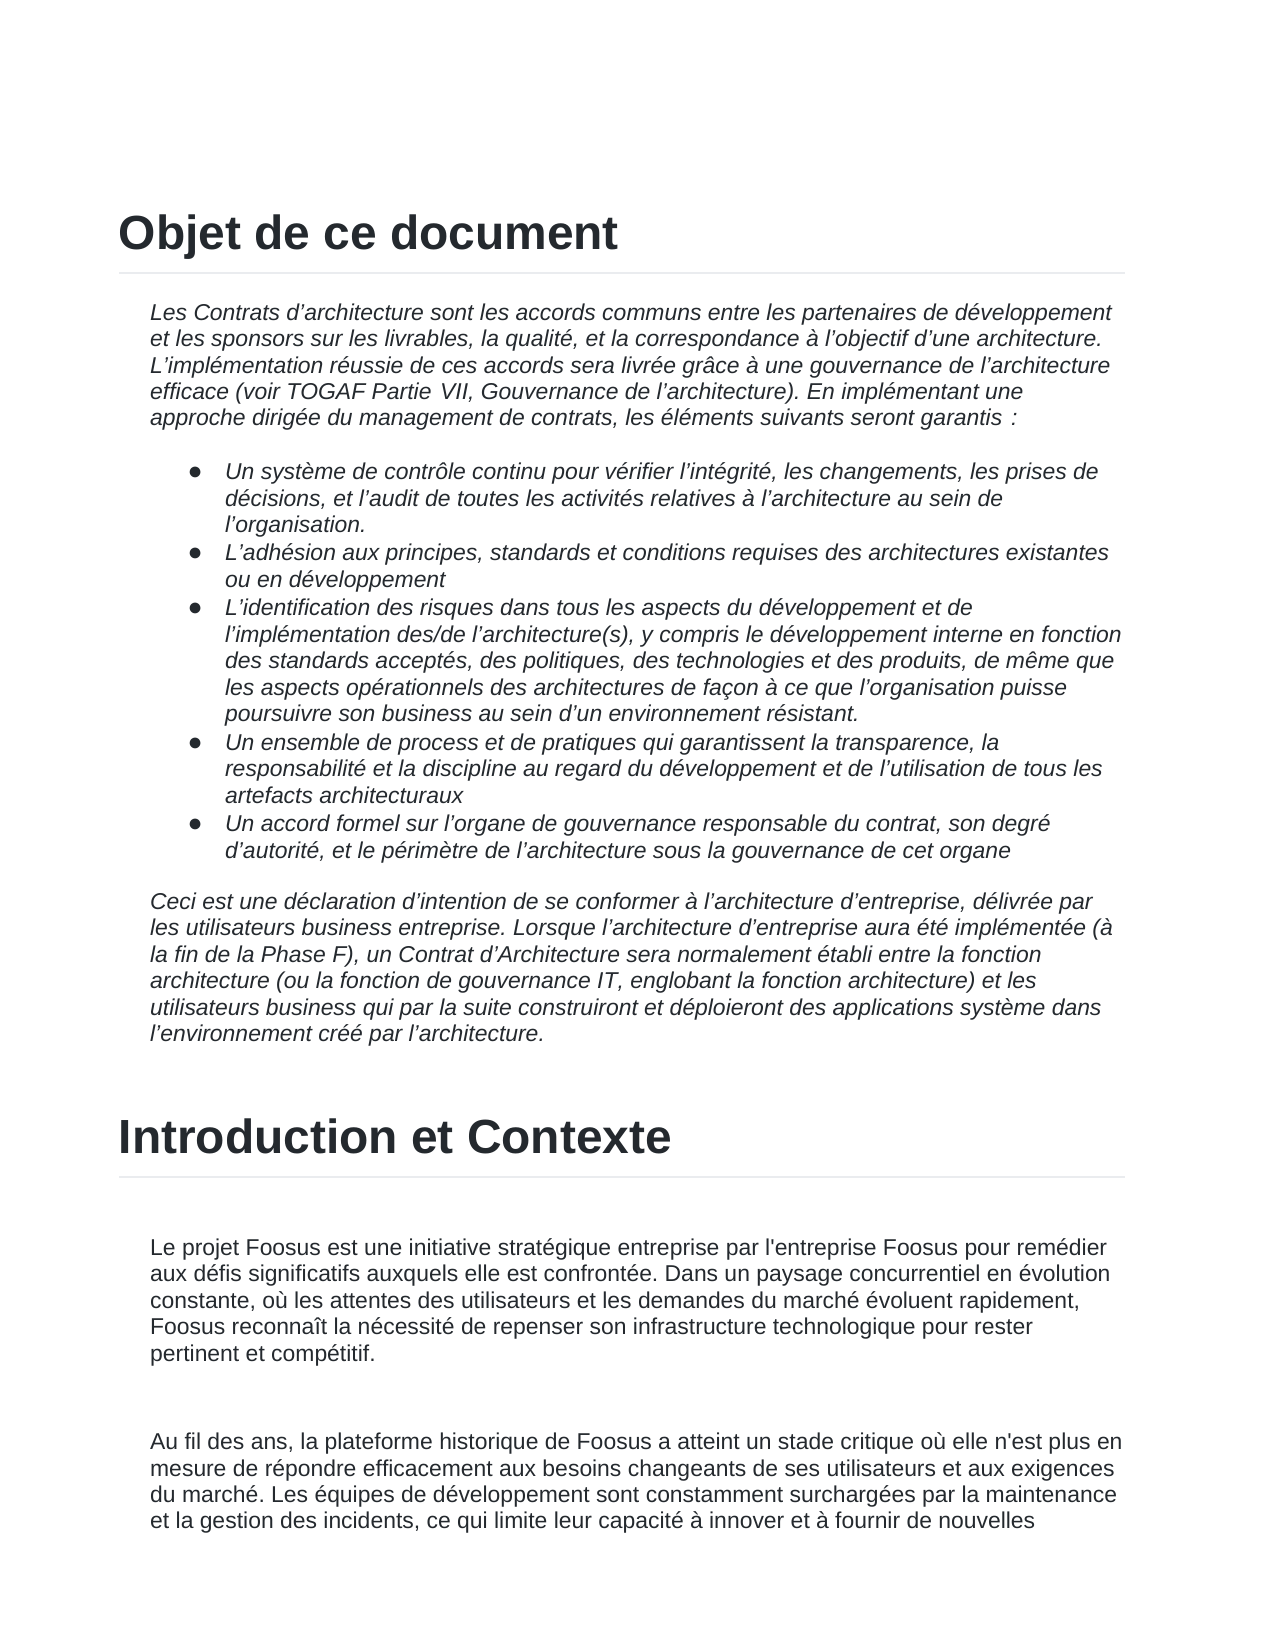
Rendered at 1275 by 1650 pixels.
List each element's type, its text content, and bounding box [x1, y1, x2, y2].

text Ceci est une déclaration d’intention de se conformer à l’architecture d’entreprise, délivrée par les utilisateurs business entreprise. Lorsque l’architecture d’entreprise aura été implémentée (à la fin de la Phase F), un Contrat d’Architecture sera normalement établi entre la fonction architecture (ou la fonction de gouvernance IT, englobant la fonction architecture) et les utilisateurs business qui par la suite construiront et déploieront des applications système dans l’environnement créé par l’architecture. [150, 888, 1125, 1046]
subtitle Introduction et Contexte [119, 1109, 1125, 1176]
text Les Contrats d’architecture sont les accords communs entre les partenaires de développement et les sponsors sur les livrables, la qualité, et la correspondance à l’objectif d’une architecture. L’implémentation réussie de ces accords sera livrée grâce à une gouvernance de l’architecture efficace (voir TOGAF Partie VII, Gouvernance de l’architecture). En implémentant une approche dirigée du management de contrats, les éléments suivants seront garantis : [150, 299, 1125, 431]
list Un système de contrôle continu pour vérifier l’intégrité, les changements, les prises de décisions, et l’audit de toutes les activités relatives à l’architecture au sein de l’organisation. [187, 456, 1125, 537]
list L’identification des risques dans tous les aspects du développement et de l’implémentation des/de l’architecture(s), y compris le développement interne en fonction des standards acceptés, des politiques, des technologies et des produits, de même que les aspects opérationnels des architectures de façon à ce que l’organisation puisse poursuivre son business au sein d’un environnement résistant. [187, 592, 1125, 726]
list Un accord formel sur l’organe de gouvernance responsable du contrat, son degré d’autorité, et le périmètre de l’architecture sous la gouvernance de cet organe [187, 808, 1125, 863]
list Un ensemble de process et de pratiques qui garantissent la transparence, la responsabilité et la discipline au regard du développement et de l’utilisation de tous les artefacts architecturaux [187, 726, 1125, 808]
list L’adhésion aux principes, standards et conditions requises des architectures existantes ou en développement [187, 537, 1125, 592]
subtitle Objet de ce document [119, 205, 1125, 272]
text Le projet Foosus est une initiative stratégique entreprise par l'entreprise Foosus pour remédier aux défis significatifs auxquels elle est confrontée. Dans un paysage concurrentiel en évolution constante, où les attentes des utilisateurs et les demandes du marché évoluent rapidement, Foosus reconnaît la nécessité de repenser son infrastructure technologique pour rester pertinent et compétitif. [150, 1234, 1125, 1366]
text Au fil des ans, la plateforme historique de Foosus a atteint un stade critique où elle n'est plus en mesure de répondre efficacement aux besoins changeants de ses utilisateurs et aux exigences du marché. Les équipes de développement sont constamment surchargées par la maintenance et la gestion des incidents, ce qui limite leur capacité à innover et à fournir de nouvelles [150, 1428, 1125, 1534]
